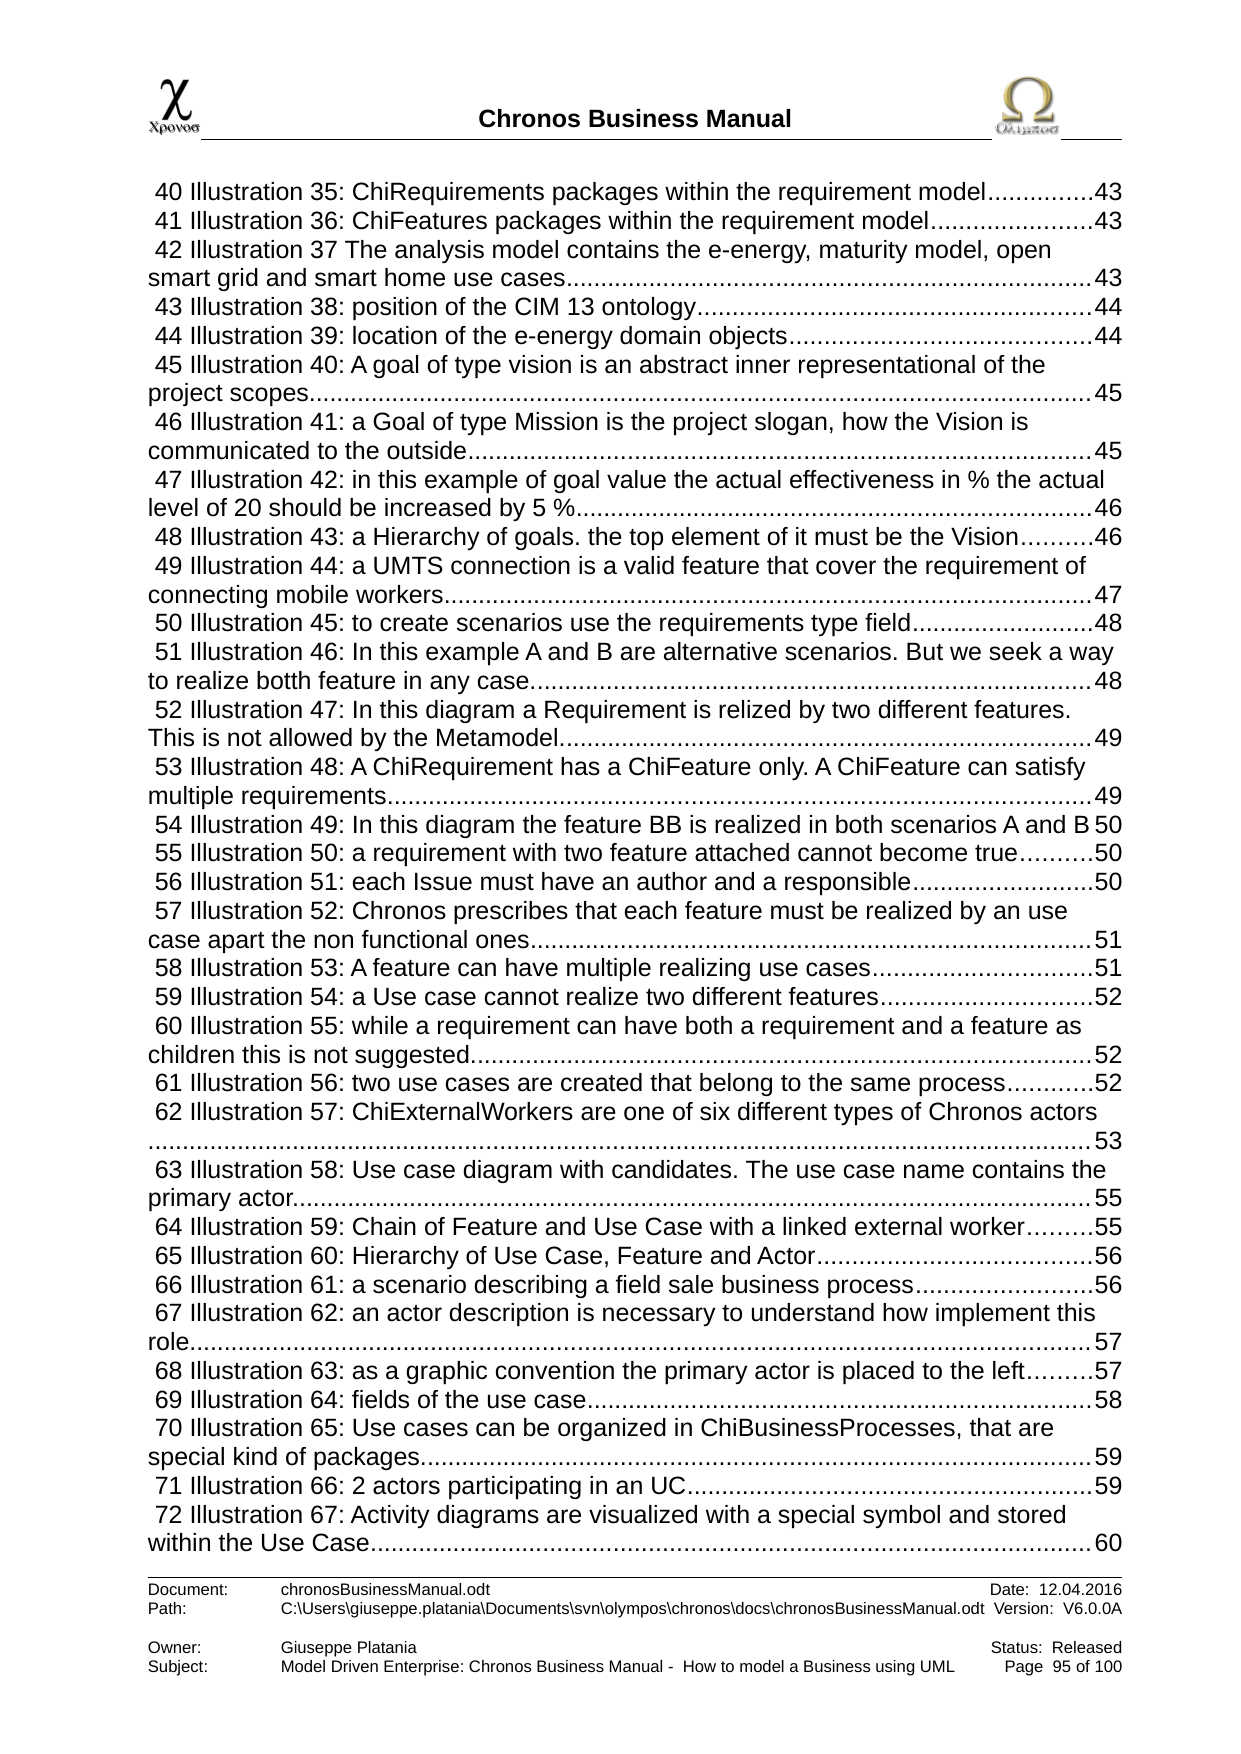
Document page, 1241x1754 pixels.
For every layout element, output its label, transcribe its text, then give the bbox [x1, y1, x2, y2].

picture [147, 75, 201, 135]
list Illustration 67: Activity diagrams are visualized with a special symbol and stored within the Use Case 60 [148, 1500, 1122, 1557]
list Illustration 39: location of the e-energy domain objects 44 [148, 321, 1122, 350]
list Illustration 62: an actor description is necessary to understand how implement this role 57 [148, 1298, 1122, 1356]
list Illustration 44: a UMTS connection is a valid feature that cover the requirement of connecting mobile workers 47 [148, 551, 1122, 608]
list Illustration 53: A feature can have multiple realizing use cases 51 [148, 953, 1122, 982]
list Illustration 46: In this example A and B are alternative scenarios. But we seek a way to realize botth feature in any case. 48 [148, 637, 1122, 695]
list Illustration 56: two use cases are created that belong to the same process 52 [148, 1068, 1122, 1097]
list Illustration 60: Hierarchy of Use Case, Feature and Actor 56 [148, 1241, 1122, 1270]
list Illustration 50: a requirement with two feature attached cannot become true 50 [148, 838, 1122, 867]
list Illustration 54: a Use case cannot realize two different features 52 [148, 982, 1122, 1011]
list Illustration 40: A goal of type vision is an abstract inner representational of the project scopes. 45 [148, 350, 1122, 407]
list Illustration 38: position of the CIM 13 ontology 44 [148, 292, 1122, 321]
list Illustration 58: Use case diagram with candidates. The use case name contains the primary actor. 55 [148, 1155, 1122, 1212]
list Illustration 52: Chronos prescribes that each feature must be realized by an use case apart the non functional ones 51 [148, 896, 1122, 953]
list Illustration 49: In this diagram the feature BB is realized in both scenarios A and B 50 [148, 810, 1122, 838]
list Illustration 55: while a requirement can have both a requirement and a feature as children this is not suggested. 52 [148, 1011, 1122, 1068]
picture [992, 75, 1061, 135]
list Illustration 47: In this diagram a Requirement is relized by two different features. This is not allowed by the Metamodel. 49 [148, 695, 1122, 752]
list Illustration 42: in this example of goal value the actual effectiveness in % the actual level of 20 should be increased by 5 % 46 [148, 465, 1122, 522]
list Illustration 48: A ChiRequirement has a ChiFeature only. A ChiFeature can satisfy multiple requirements 49 [148, 752, 1122, 810]
list Illustration 41: a Goal of type Mission is the project slogan, how the Vision is communicated to the outside 45 [148, 407, 1122, 465]
list Illustration 65: Use cases can be organized in ChiBusinessProcesses, that are special kind of packages. 59 [148, 1413, 1122, 1471]
list Illustration 66: 2 actors participating in an UC 59 [148, 1471, 1122, 1500]
list Illustration 51: each Issue must have an author and a responsible 50 [148, 867, 1122, 896]
list Illustration 61: a scenario describing a field sale business process 56 [148, 1270, 1122, 1298]
list Illustration 45: to create scenarios use the requirements type field 48 [148, 608, 1122, 637]
list Illustration 57: ChiExternalWorkers are one of six different types of Chronos actors 53 [148, 1097, 1122, 1155]
list Illustration 64: fields of the use case 58 [148, 1385, 1122, 1413]
list Illustration 59: Chain of Feature and Use Case with a linked external worker 55 [148, 1212, 1122, 1241]
list Illustration 35: ChiRequirements packages within the requirement model 43 [148, 177, 1122, 206]
list Illustration 37 The analysis model contains the e-energy, maturity model, open smart grid and smart home use cases 43 [148, 235, 1122, 292]
list Illustration 43: a Hierarchy of goals. the top element of it must be the Vision 46 [148, 522, 1122, 551]
list Illustration 63: as a graphic convention the primary actor is placed to the left 57 [148, 1356, 1122, 1385]
list Illustration 36: ChiFeatures packages within the requirement model 43 [148, 206, 1122, 235]
